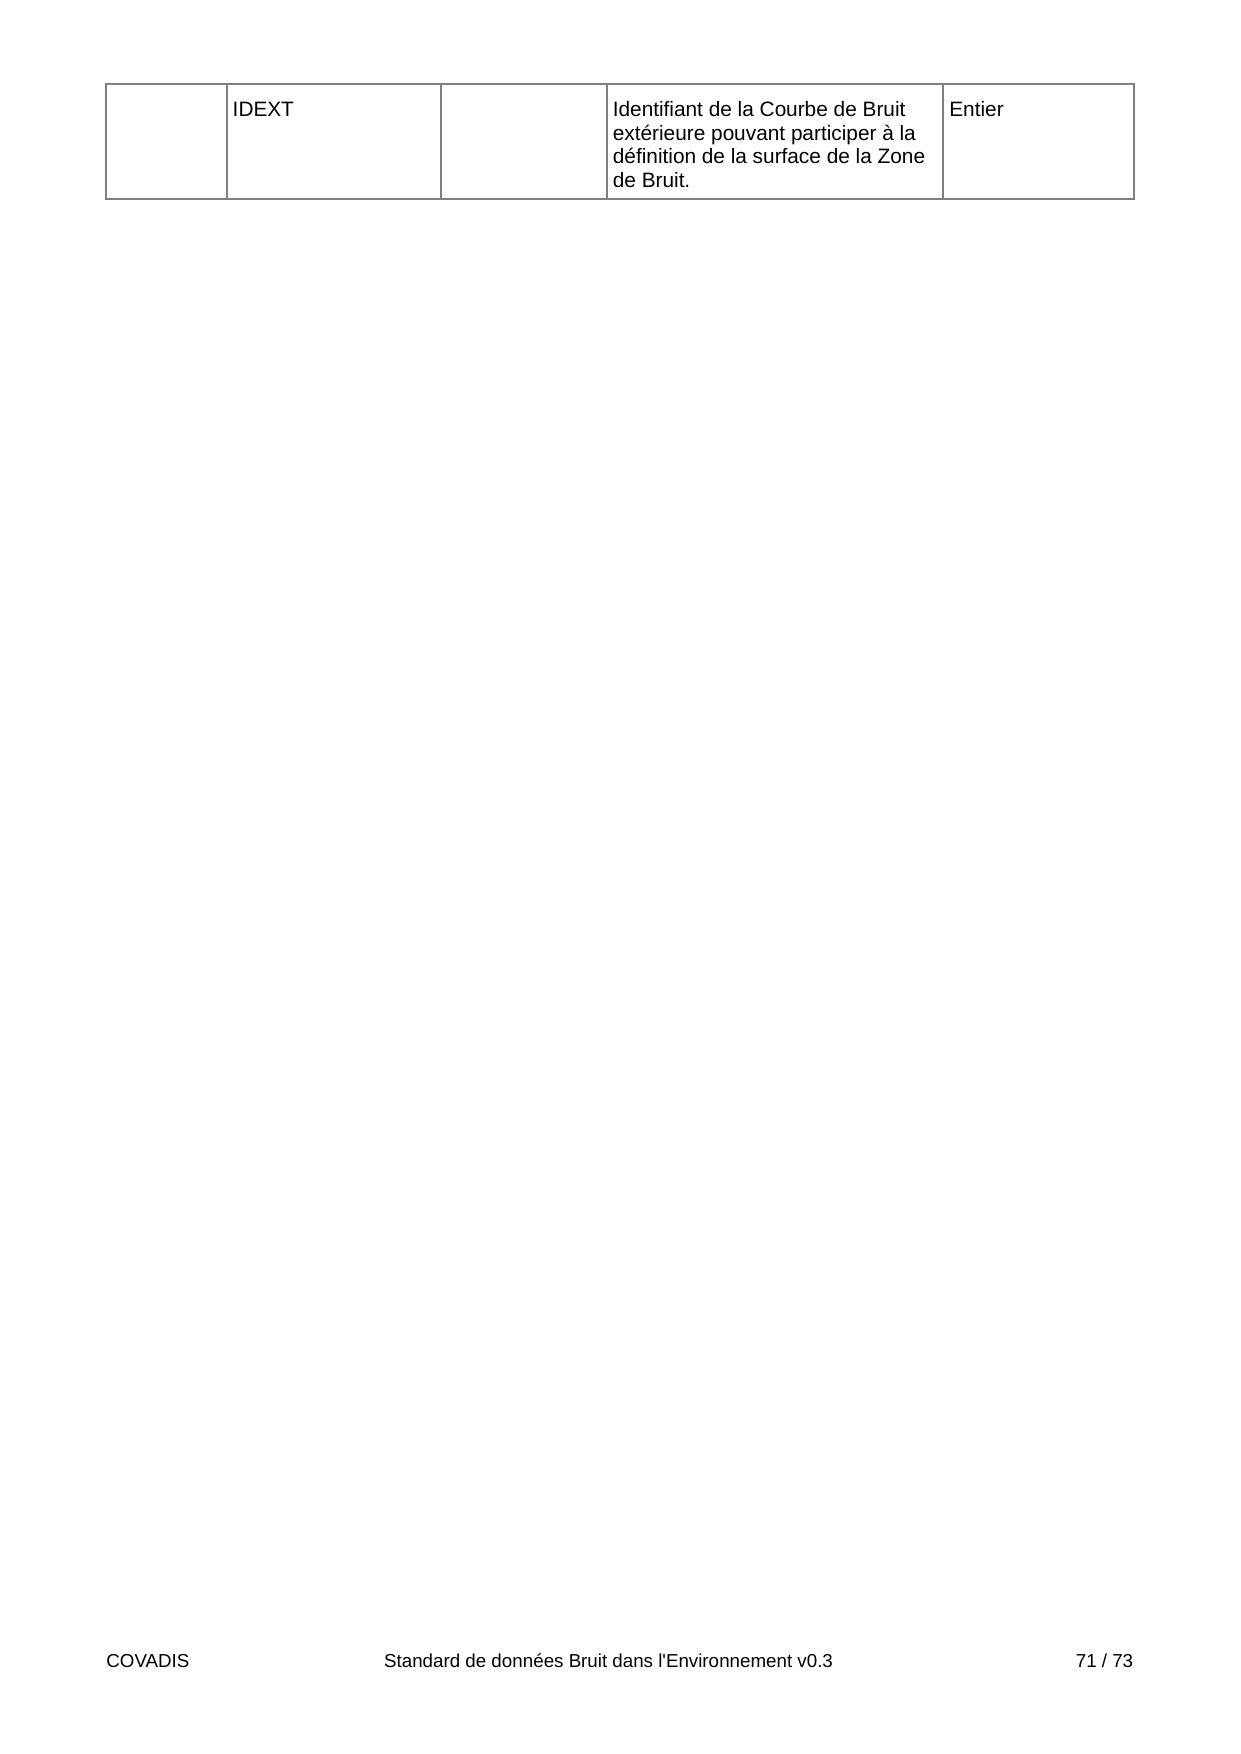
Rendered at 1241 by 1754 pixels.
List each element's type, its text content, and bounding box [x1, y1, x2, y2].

table_cell Identifiant de la Courbe de Bruit extérieure pouvant participer à la définition de la surface de la Zone de Bruit. [608, 85, 942, 198]
table_cell Entier [944, 85, 1133, 198]
table_cell [442, 85, 606, 198]
table_cell [107, 85, 226, 198]
table_cell IDEXT [228, 85, 440, 198]
